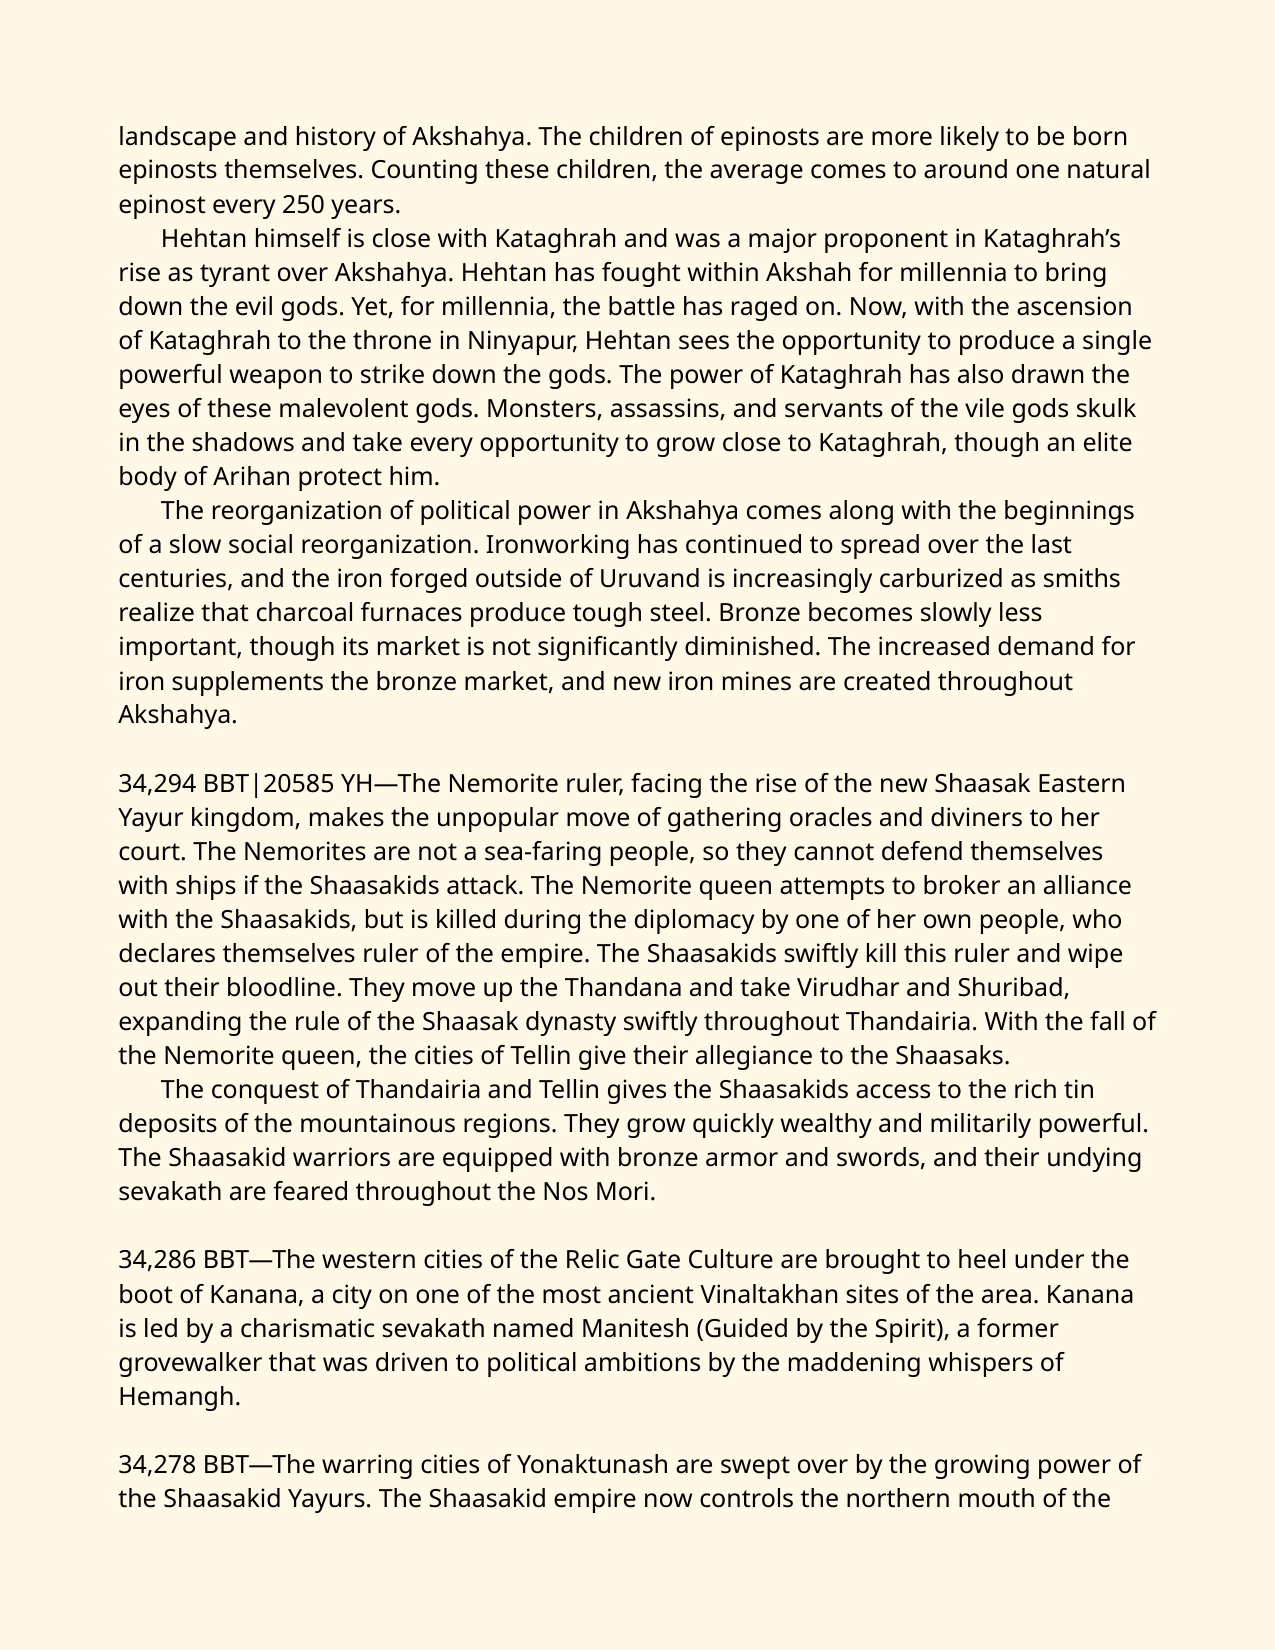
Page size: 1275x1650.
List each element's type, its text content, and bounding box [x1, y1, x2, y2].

text 34,286 BBT—The western cities of the Relic Gate Culture are brought to heel under the boot of Kanana, a city on one of the most ancient Vinaltakhan sites of the area. Kanana is led by a charismatic sevakath named Manitesh (Guided by the Spirit), a former grovewalker that was driven to political ambitions by the maddening whispers of Hemangh. [118, 1242, 1157, 1412]
text The reorganization of political power in Akshahya comes along with the beginnings of a slow social reorganization. Ironworking has continued to spread over the last centuries, and the iron forged outside of Uruvand is increasingly carburized as smiths realize that charcoal furnaces produce tough steel. Bronze becomes slowly less important, though its market is not significantly diminished. The increased demand for iron supplements the bronze market, and new iron mines are created throughout Akshahya. [118, 493, 1157, 731]
text 34,278 BBT—The warring cities of Yonaktunash are swept over by the growing power of the Shaasakid Yayurs. The Shaasakid empire now controls the northern mouth of the [118, 1447, 1157, 1515]
text Hehtan himself is close with Kataghrah and was a major proponent in Kataghrah’s rise as tyrant over Akshahya. Hehtan has fought within Akshah for millennia to bring down the evil gods. Yet, for millennia, the battle has raged on. Now, with the ascension of Kataghrah to the throne in Ninyapur, Hehtan sees the opportunity to produce a single powerful weapon to strike down the gods. The power of Kataghrah has also drawn the eyes of these malevolent gods. Monsters, assassins, and servants of the vile gods skulk in the shadows and take every opportunity to grow close to Kataghrah, though an elite body of Arihan protect him. [118, 220, 1157, 493]
text The conquest of Thandairia and Tellin gives the Shaasakids access to the rich tin deposits of the mountainous regions. They grow quickly wealthy and militarily powerful. The Shaasakid warriors are equipped with bronze armor and swords, and their undying sevakath are feared throughout the Nos Mori. [118, 1072, 1157, 1208]
text landscape and history of Akshahya. The children of epinosts are more likely to be born epinosts themselves. Counting these children, the average comes to around one natural epinost every 250 years. [118, 118, 1157, 220]
text 34,294 BBT|20585 YH—The Nemorite ruler, facing the rise of the new Shaasak Eastern Yayur kingdom, makes the unpopular move of gathering oracles and diviners to her court. The Nemorites are not a sea-faring people, so they cannot defend themselves with ships if the Shaasakids attack. The Nemorite queen attempts to broker an alliance with the Shaasakids, but is killed during the diplomacy by one of her own people, who declares themselves ruler of the empire. The Shaasakids swiftly kill this ruler and wipe out their bloodline. They move up the Thandana and take Virudhar and Shuribad, expanding the rule of the Shaasak dynasty swiftly throughout Thandairia. With the fall of the Nemorite queen, the cities of Tellin give their allegiance to the Shaasaks. [118, 765, 1157, 1072]
